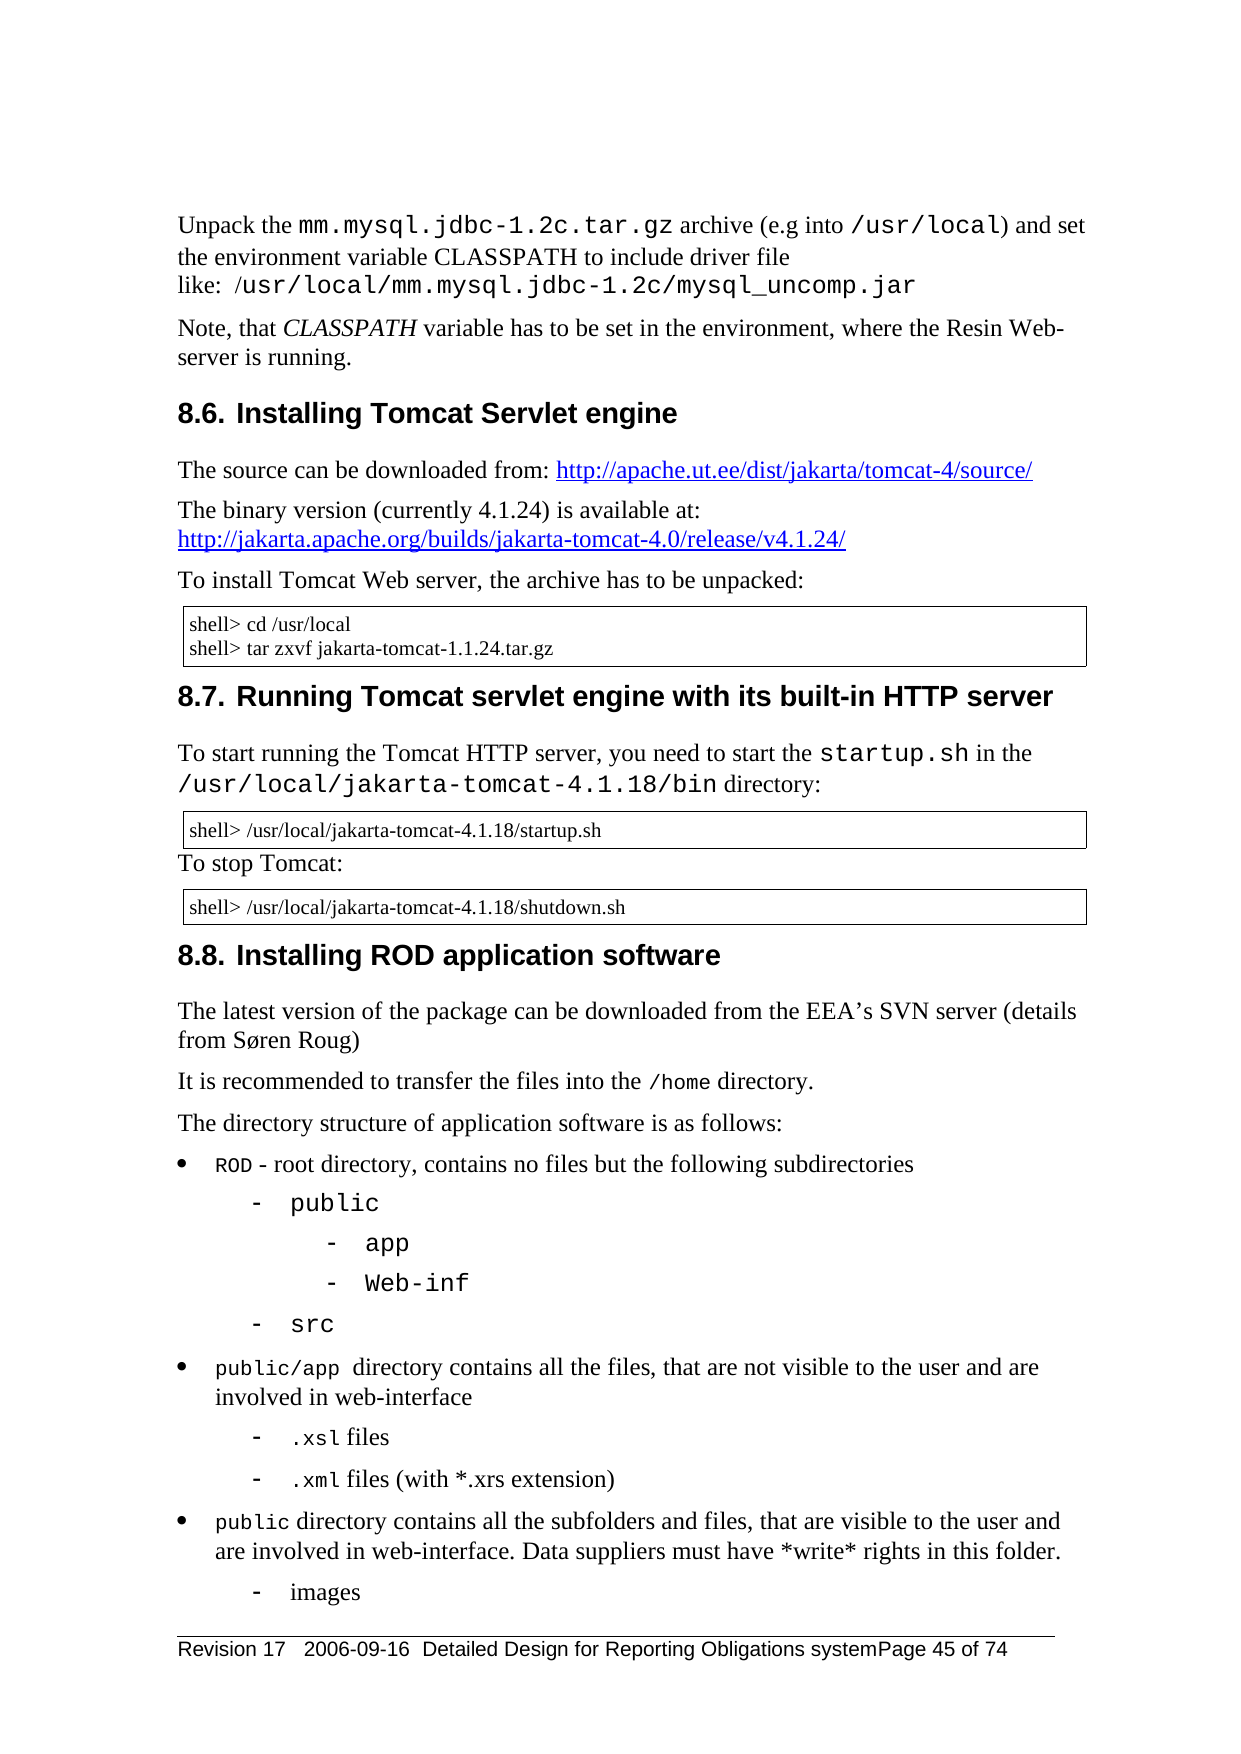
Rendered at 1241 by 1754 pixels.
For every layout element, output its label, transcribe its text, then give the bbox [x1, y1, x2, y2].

text shell> tar zxvf jakarta-tomcat-1.1.24.tar.gz [184, 630, 1086, 666]
text To start running the Tomcat HTTP server, you need to start the startup.sh in the /usr/local/jakarta-tomcat-4.1.18/bin directory: [177, 738, 1092, 800]
list images [252, 1577, 1092, 1606]
list .xsl files [252, 1422, 1092, 1452]
subtitle Installing Tomcat Servlet engine [177, 396, 1092, 430]
list public directory contains all the subfolders and files, that are visible to the user and are involved in web-interface. Data suppliers must have *write* rights in this folder. [177, 1506, 1092, 1565]
list public [252, 1190, 1092, 1219]
text To install Tomcat Web server, the archive has to be unpacked: [177, 565, 1092, 594]
subtitle Running Tomcat servlet engine with its built-in HTTP server [177, 679, 1092, 713]
list src [252, 1311, 1092, 1340]
text It is recommended to transfer the files into the /home directory. [177, 1066, 1092, 1096]
list public/app directory contains all the files, that are not visible to the user and are involved in web-interface [177, 1351, 1092, 1411]
text Note, that CLASSPATH variable has to be set in the environment, where the Resin Web-server is running. [177, 313, 1092, 371]
text The latest version of the package can be downloaded from the EEA’s SVN server (details from Søren Roug) [177, 996, 1092, 1054]
text Unpack the mm.mysql.jdbc-1.2c.tar.gz archive (e.g into /usr/local) and set the environment variable CLASSPATH to include driver file like: /usr/local/mm.mysql.jdbc-1.2c/mysql_uncomp.jar [177, 210, 1092, 301]
text To stop Tomcat: [177, 848, 1092, 877]
subtitle Installing ROD application software [177, 938, 1092, 971]
text shell> cd /usr/local [184, 607, 1086, 630]
text shell> /usr/local/jakarta-tomcat-4.1.18/shutdown.sh [184, 890, 1086, 924]
list ROD - root directory, contains no files but the following subdirectories [177, 1148, 1092, 1178]
list Web-inf [327, 1271, 1092, 1299]
text The source can be downloaded from: http://apache.ut.ee/dist/jakarta/tomcat-4/source/ [177, 454, 1092, 483]
text The binary version (currently 4.1.24) is available at: http://jakarta.apache.org/builds/jakarta-tomcat-4.0/release/v4.1.24/ [177, 495, 1092, 553]
text The directory structure of application software is as follows: [177, 1108, 1092, 1137]
list app [327, 1231, 1092, 1259]
list .xml files (with *.xrs extension) [252, 1464, 1092, 1494]
text shell> /usr/local/jakarta-tomcat-4.1.18/startup.sh [184, 812, 1086, 848]
